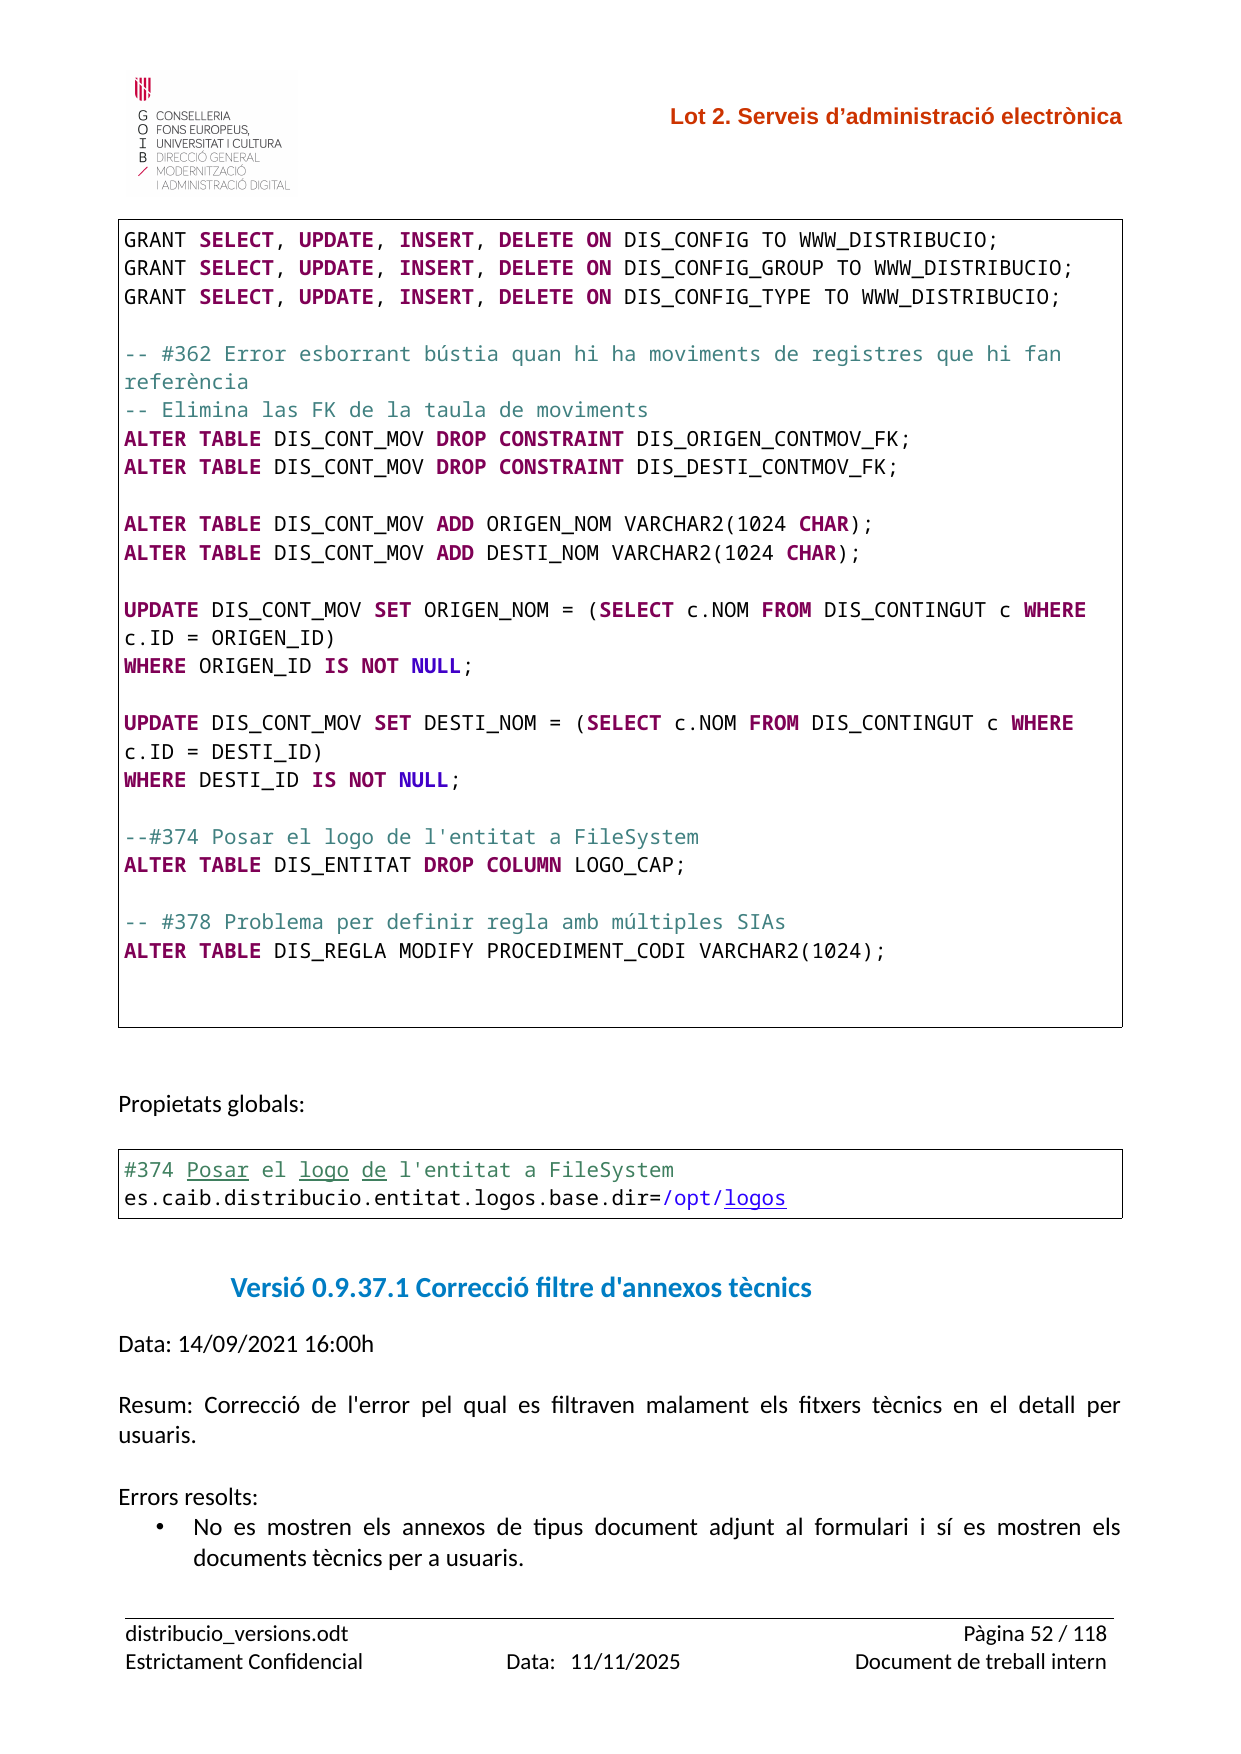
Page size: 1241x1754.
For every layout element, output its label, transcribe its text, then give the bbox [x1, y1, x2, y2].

subtitle Versió 0.9.37.1 Correcció filtre d'annexos tècnics [153, 1269, 1122, 1304]
text Resum: Correcció de l'error pel qual es filtraven malament els fitxers tècnics en el detall per usuaris. [118, 1389, 1122, 1450]
table_header #374 Posar el logo de l'entitat a FileSystem es.caib.distribucio.entitat.logos.base.dir=/opt/logos [119, 1150, 1122, 1218]
list No es mostren els annexos de tipus document adjunt al formulari i sí es mostren els documents tècnics per a usuaris. [156, 1511, 1122, 1572]
table_header GRANT SELECT, UPDATE, INSERT, DELETE ON DIS_CONFIG TO WWW_DISTRIBUCIO; GRANT SELECT, UPDATE, INSERT, DELETE ON DIS_CONFIG_GROUP TO WWW_DISTRIBUCIO; GRANT SELECT, UPDATE, INSERT, DELETE ON DIS_CONFIG_TYPE TO WWW_DISTRIBUCIO; -- #362 Error esborrant bústia quan hi ha moviments de registres que hi fan referència -- Elimina las FK de la taula de moviments ALTER TABLE DIS_CONT_MOV DROP CONSTRAINT DIS_ORIGEN_CONTMOV_FK; ALTER TABLE DIS_CONT_MOV DROP CONSTRAINT DIS_DESTI_CONTMOV_FK; ALTER TABLE DIS_CONT_MOV ADD ORIGEN_NOM VARCHAR2(1024 CHAR); ALTER TABLE DIS_CONT_MOV ADD DESTI_NOM VARCHAR2(1024 CHAR); UPDATE DIS_CONT_MOV SET ORIGEN_NOM = (SELECT c.NOM FROM DIS_CONTINGUT c WHERE c.ID = ORIGEN_ID) WHERE ORIGEN_ID IS NOT NULL; UPDATE DIS_CONT_MOV SET DESTI_NOM = (SELECT c.NOM FROM DIS_CONTINGUT c WHERE c.ID = DESTI_ID) WHERE DESTI_ID IS NOT NULL; --#374 Posar el logo de l'entitat a FileSystem ALTER TABLE DIS_ENTITAT DROP COLUMN LOGO_CAP; -- #378 Problema per definir regla amb múltiples SIAs ALTER TABLE DIS_REGLA MODIFY PROCEDIMENT_CODI VARCHAR2(1024); [119, 220, 1122, 1027]
text Data: 14/09/2021 16:00h [118, 1328, 1122, 1359]
text Propietats globals: [118, 1088, 1122, 1119]
picture [126, 70, 299, 197]
text Errors resolts: [118, 1481, 1122, 1511]
